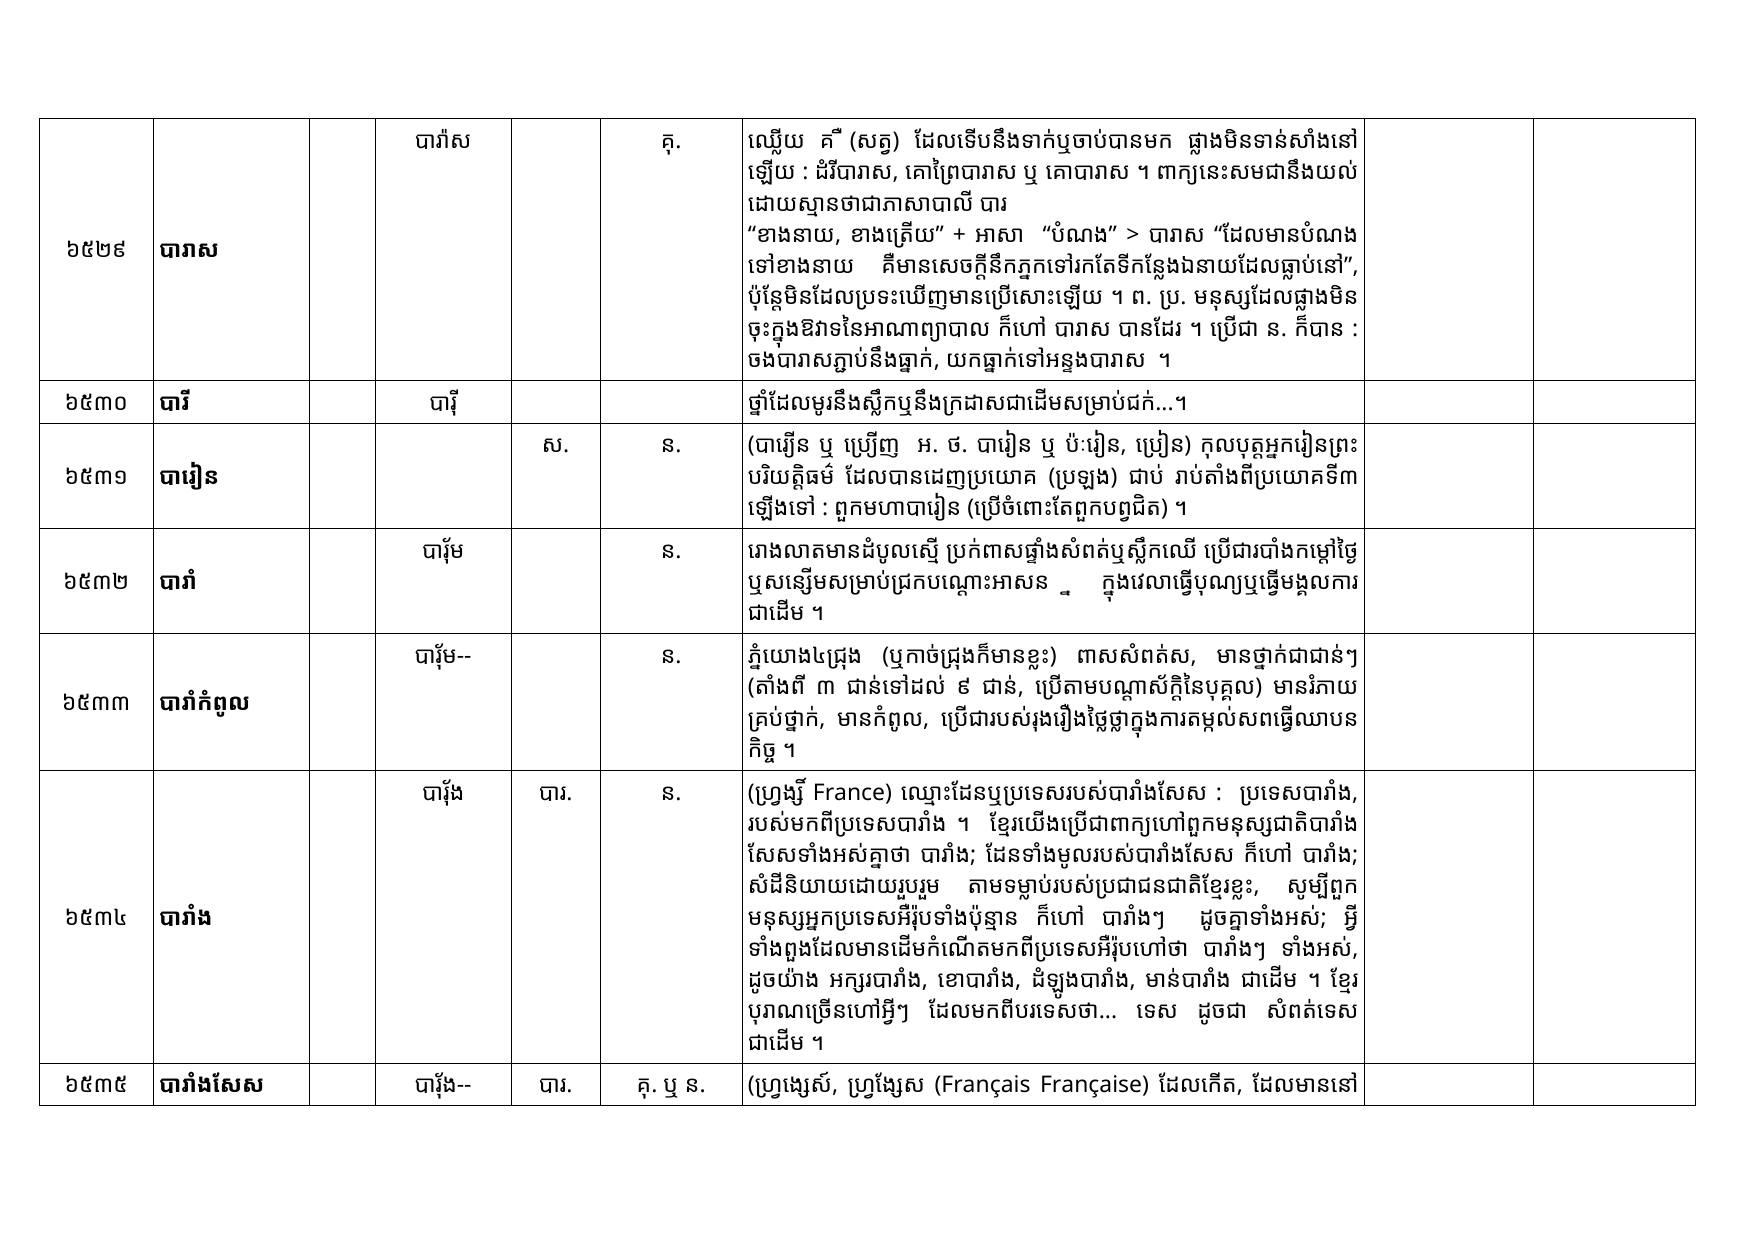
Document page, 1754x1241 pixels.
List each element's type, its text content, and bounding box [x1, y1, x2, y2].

table_cell [512, 381, 600, 422]
table_cell បារាស [154, 119, 309, 380]
table_cell បារាំងសែស [154, 1064, 309, 1105]
table_cell គុ. [601, 119, 742, 380]
table_cell ថ្នាំ​ដែល​មូរ​នឹង​ស្លឹក​ឬ​នឹង​ក្រដាស​ជាដើម​សម្រាប់​ជក់...។ [743, 381, 1364, 422]
table_cell [310, 1064, 375, 1105]
table_cell បារ៉័ម [376, 529, 511, 633]
table_cell បារ៉័ម-- [376, 634, 511, 770]
table_cell ន. [601, 529, 742, 633]
table_cell [310, 381, 375, 422]
table_cell បារ៉ាស [376, 119, 511, 380]
table_cell [512, 119, 600, 380]
table_cell [376, 424, 511, 528]
table_cell បារ. [512, 1064, 600, 1105]
table_cell ន. [601, 424, 742, 528]
table_cell [310, 771, 375, 1062]
table_cell ៦៥៣៥ [40, 1064, 153, 1105]
table_cell [512, 634, 600, 770]
table_cell បារ៉័ង-- [376, 1064, 511, 1105]
table_cell [1534, 771, 1695, 1062]
table_cell [310, 529, 375, 633]
table_cell [1365, 1064, 1533, 1105]
table_cell បារ៉ី [376, 381, 511, 422]
table_cell (ហ្រ្វង្សេស៍, ហ្រ្វង្សែស (Français Française) ដែល​កើត, ដែល​មាន​នៅ​ [743, 1064, 1364, 1105]
table_cell ឈ្លើយ គឺ (សត្វ) ដែល​ទើប​នឹង​ទាក់​ឬ​ចាប់​បាន​មក ផ្លាង​មិន​ទាន់​សាំង​នៅ​ឡើយ : ដំរី​បារាស, គោ​ព្រៃ​បារាស ឬ គោ​បារាស ។ ពាក្យ​នេះ​សម​ជា​នឹង​យល់​ដោយ​ស្មាន​ថា​ជា​ភាសា​បាលី បារ “ខាង​នាយ, ខាង​ត្រើយ” + អាសា “បំណង” > បារាស “ដែល​មាន​បំណង​ទៅ​ខាង​នាយ គឺ​មាន​សេចក្ដី​នឹក​ភ្នក​ទៅ​រក​តែ​ទី​កន្លែង​ឯ​នាយ​ដែល​ធ្លាប់​នៅ”, ប៉ុន្តែ​មិន​ដែល​ប្រទះ​ឃើញ​មាន​ប្រើ​សោះ​ឡើយ ។ ព. ប្រ. មនុស្ស​ដែល​ផ្លាង​មិន​ចុះ​ក្នុង​ឱវាទ​នៃ​អាណា​ព្យាបាល ក៏​ហៅ បារាស បាន​ដែរ ។ ប្រើ​ជា ន. ក៏​បាន : ចង​បារាស​ភ្ជាប់​នឹង​ធ្នាក់, យក​ធ្នាក់​ទៅ​អន្ទង​បារាស ។ [743, 119, 1364, 380]
table_cell ៦៥៣០ [40, 381, 153, 422]
table_cell ៦៥៣៤ [40, 771, 153, 1062]
table_cell រោង​លាត​មាន​ដំបូល​ស្មើ ប្រក់​ពាស​ផ្ទាំង​សំពត់​ឬ​ស្លឹក​ឈើ ប្រើ​ជា​របាំង​កម្ដៅ​ថ្ងៃ​ឬ​សន្សើម​សម្រាប់​ជ្រក​បណ្ដោះអាសន្ន ក្នុង​វេលា​ធ្វើ​បុណ្យ​ឬ​ធ្វើ​មង្គល​ការ​ជាដើម ។ [743, 529, 1364, 633]
table_cell [1365, 381, 1533, 422]
table_cell ៦៥៣២ [40, 529, 153, 633]
table_cell [1534, 381, 1695, 422]
table_cell [512, 529, 600, 633]
table_cell បារាំង [154, 771, 309, 1062]
table_cell [1534, 424, 1695, 528]
table_cell (ហ្រ្វង្សិ៍ France) ឈ្មោះ​ដែន​ឬ​ប្រទេស​របស់​បារាំង​សែស : ប្រទេស​បារាំង, របស់​មក​ពី​ប្រទេស​បារាំង ។ ខ្មែរ​យើង​ប្រើ​ជា​ពាក្យ​ហៅ​ពួក​មនុស្ស​ជាតិ​បារាំង​សែស​ទាំងអស់​គ្នា​ថា បារាំង; ដែន​ទាំង​មូល​របស់​បារាំង​សែស ក៏​ហៅ បារាំង; សំដី​និយាយ​ដោយ​រួប​រួម តាម​ទម្លាប់​របស់​ប្រជាជន​ជាតិ​ខ្មែរ​ខ្លះ, សូម្បី​ពួក​មនុស្ស​អ្នក​ប្រទេស​អឺរ៉ុប​ទាំង​ប៉ុន្មាន ក៏​ហៅ បារាំង​ៗ ដូច​គ្នា​ទាំងអស់; អ្វី​ទាំងពួង​ដែល​មាន​ដើម​កំណើត​មក​ពី​ប្រទេស​អឺរ៉ុប​ហៅ​ថា បារាំង​ៗ ទាំងអស់, ដូច​យ៉ាង អក្សរ​បារាំង, ខោ​បារាំង, ដំឡូង​បារាំង, មាន់​បារាំង ជាដើម ។ ខ្មែរ​បុរាណ​ច្រើន​ហៅ​អ្វី​ៗ ដែល​មក​ពី​បរទេស​ថា... ទេស ដូច​ជា សំពត់​ទេស ជាដើម ។ [743, 771, 1364, 1062]
table_cell [1365, 771, 1533, 1062]
table_cell (បារ្យើន ឬ ប្រ្យើញ អ. ថ. បារៀន ឬ ប៉ៈរៀន, ប្រៀន) កុលបុត្ត​អ្នក​រៀន​ព្រះ​បរិយត្តិ​ធម៌ ដែល​បាន​ដេញ​ប្រយោគ (ប្រឡង) ជាប់ រាប់​តាំង​ពី​ប្រយោគ​ទី​៣​ឡើង​ទៅ : ពួក​មហា​បារៀន (ប្រើ​ចំពោះ​តែ​ពួក​បព្វជិត) ។ [743, 424, 1364, 528]
table_cell ន. [601, 634, 742, 770]
table_cell បារី [154, 381, 309, 422]
table_cell [1365, 424, 1533, 528]
table_cell [310, 119, 375, 380]
table_cell [1365, 529, 1533, 633]
table_cell ន. [601, 771, 742, 1062]
table_cell [601, 381, 742, 422]
table_cell ៦៥២៩ [40, 119, 153, 380]
table_cell ៦៥៣៣ [40, 634, 153, 770]
table_cell [1534, 529, 1695, 633]
table_cell បារាំ [154, 529, 309, 633]
table_cell [1534, 1064, 1695, 1105]
table_cell បារាំ​កំពូល [154, 634, 309, 770]
table_cell បារ. [512, 771, 600, 1062]
table_cell ៦៥៣១ [40, 424, 153, 528]
table_cell ស. [512, 424, 600, 528]
table_cell [1534, 634, 1695, 770]
table_cell បារៀន [154, 424, 309, 528]
table_cell គុ. ឬ ន. [601, 1064, 742, 1105]
table_cell [1534, 119, 1695, 380]
table_cell ភ្នំ​យោង​៤​ជ្រុង (ឬ​កាច់​ជ្រុង​ក៏​មាន​ខ្លះ) ពាស​សំពត់​ស, មាន​ថ្នាក់​ជា​ជាន់​ៗ (តាំង​ពី ៣ ជាន់​ទៅ​ដល់ ៩ ជាន់, ប្រើ​តាម​បណ្ដា​ស័ក្តិ​នៃ​បុគ្គល) មាន​រំភាយ​គ្រប់​ថ្នាក់, មាន​កំពូល, ប្រើ​ជា​របស់​រុងរឿង​ថ្លៃថ្លា​ក្នុង​ការ​តម្កល់​សព​ធ្វើ​ឈាបន​កិច្ច ។ [743, 634, 1364, 770]
table_cell បារ៉័ង [376, 771, 511, 1062]
table_cell [1365, 634, 1533, 770]
table_cell [310, 634, 375, 770]
table_cell [1365, 119, 1533, 380]
table_cell [310, 424, 375, 528]
